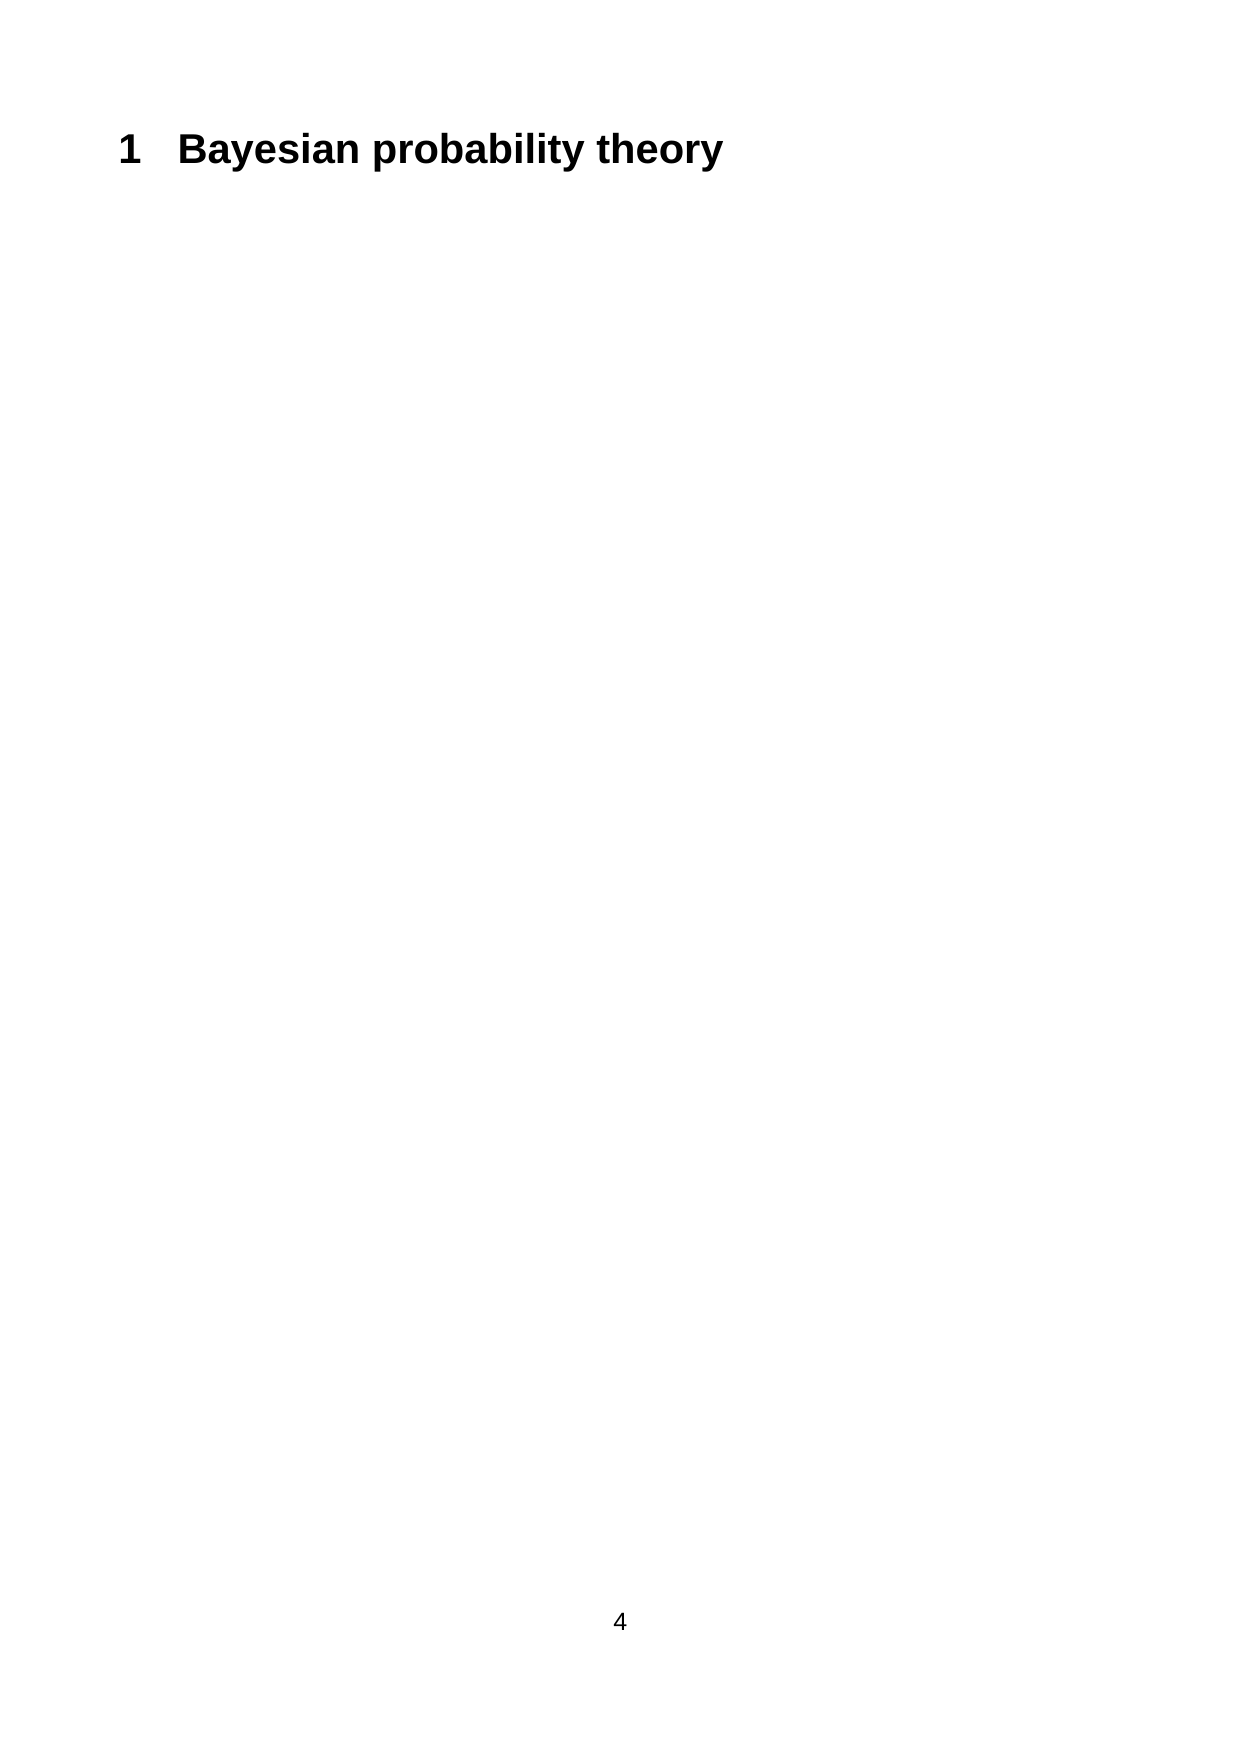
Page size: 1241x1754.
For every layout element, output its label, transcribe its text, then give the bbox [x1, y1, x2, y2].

subtitle Bayesian probability theory [118, 124, 1122, 172]
